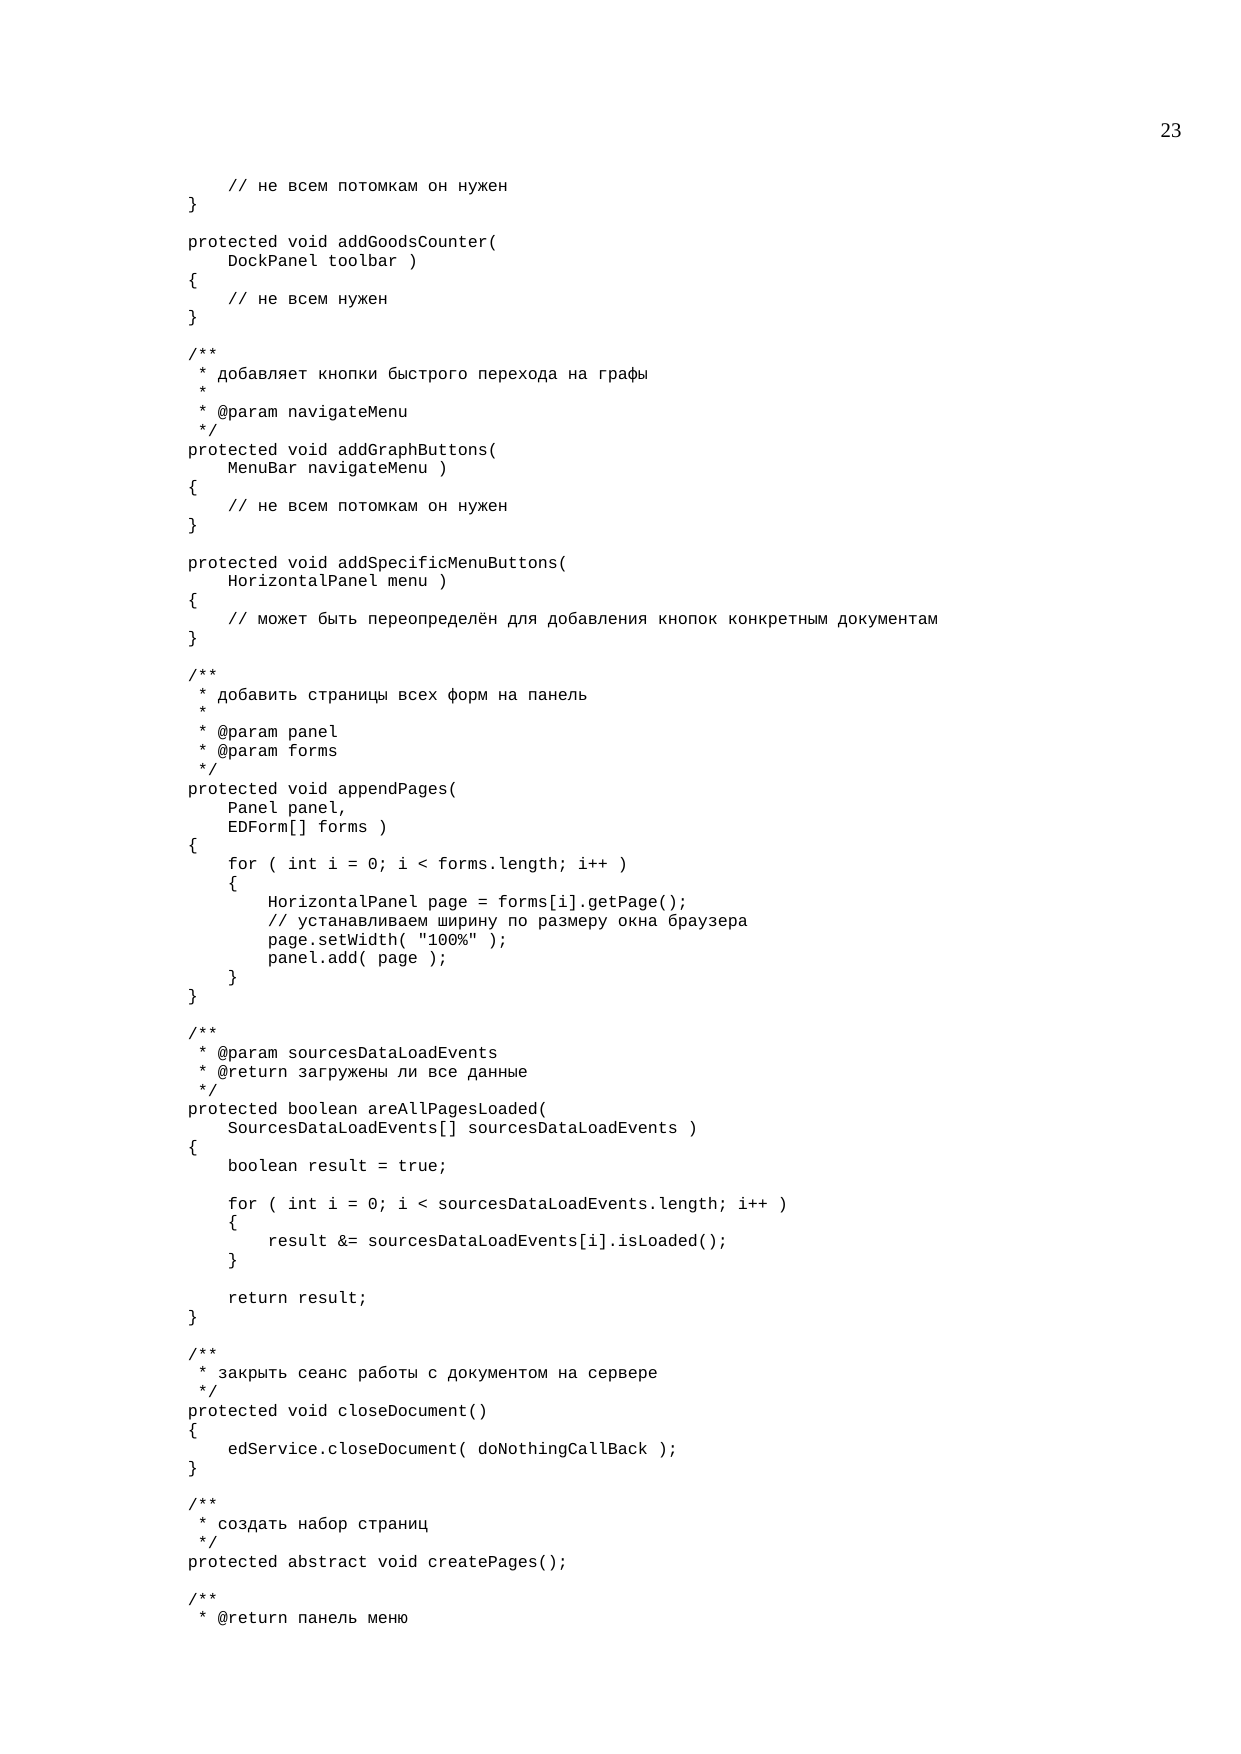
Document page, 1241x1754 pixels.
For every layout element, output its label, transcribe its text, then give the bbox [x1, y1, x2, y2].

text { [148, 1421, 1181, 1440]
text for ( int i = 0; i < forms.length; i++ ) [148, 856, 1181, 875]
text * создать набор страниц [148, 1516, 1181, 1534]
text /** [148, 1497, 1181, 1516]
text { [148, 837, 1181, 856]
text */ [148, 422, 1181, 441]
text protected void addGoodsCounter( [148, 234, 1181, 252]
text return result; [148, 1289, 1181, 1308]
text * @return загружены ли все данные [148, 1063, 1181, 1082]
text page.setWidth( "100%" ); [148, 931, 1181, 950]
text protected abstract void createPages(); [148, 1553, 1181, 1572]
text { [148, 1139, 1181, 1157]
text /** [148, 1026, 1181, 1044]
text * @param forms [148, 743, 1181, 762]
text HorizontalPanel menu ) [148, 573, 1181, 592]
text edService.closeDocument( doNothingCallBack ); [148, 1440, 1181, 1459]
text { [148, 271, 1181, 290]
text EDForm[] forms ) [148, 818, 1181, 837]
text boolean result = true; [148, 1157, 1181, 1176]
text /** [148, 347, 1181, 366]
text { [148, 875, 1181, 893]
text protected void addGraphButtons( [148, 441, 1181, 460]
text { [148, 479, 1181, 498]
text result &= sourcesDataLoadEvents[i].isLoaded(); [148, 1233, 1181, 1252]
text } [148, 988, 1181, 1007]
text } [148, 629, 1181, 648]
text /** [148, 1591, 1181, 1610]
text HorizontalPanel page = forms[i].getPage(); [148, 893, 1181, 912]
text /** [148, 667, 1181, 686]
text } [148, 1252, 1181, 1271]
text * закрыть сеанс работы с документом на сервере [148, 1365, 1181, 1384]
text } [148, 516, 1181, 535]
text * добавляет кнопки быстрого перехода на графы [148, 366, 1181, 384]
text * [148, 705, 1181, 724]
text * [148, 384, 1181, 403]
text * @return панель меню [148, 1610, 1181, 1629]
text } [148, 1459, 1181, 1478]
text } [148, 196, 1181, 215]
text */ [148, 1082, 1181, 1101]
text * @param navigateMenu [148, 403, 1181, 422]
text */ [148, 762, 1181, 780]
text * @param panel [148, 724, 1181, 743]
text // устанавливаем ширину по размеру окна браузера [148, 912, 1181, 931]
text protected void closeDocument() [148, 1403, 1181, 1421]
text { [148, 1214, 1181, 1233]
text for ( int i = 0; i < sourcesDataLoadEvents.length; i++ ) [148, 1195, 1181, 1214]
text DockPanel toolbar ) [148, 252, 1181, 271]
text protected boolean areAllPagesLoaded( [148, 1101, 1181, 1120]
text // не всем нужен [148, 290, 1181, 309]
text protected void appendPages( [148, 780, 1181, 799]
text // не всем потомкам он нужен [148, 177, 1181, 196]
text // может быть переопределён для добавления кнопок конкретным документам [148, 611, 1181, 629]
text /** [148, 1346, 1181, 1365]
text protected void addSpecificMenuButtons( [148, 554, 1181, 573]
text } [148, 1308, 1181, 1327]
text // не всем потомкам он нужен [148, 498, 1181, 516]
text panel.add( page ); [148, 950, 1181, 969]
text } [148, 309, 1181, 328]
text SourcesDataLoadEvents[] sourcesDataLoadEvents ) [148, 1120, 1181, 1139]
text } [148, 969, 1181, 988]
text * @param sourcesDataLoadEvents [148, 1044, 1181, 1063]
text */ [148, 1534, 1181, 1553]
text Panel panel, [148, 799, 1181, 818]
text * добавить страницы всех форм на панель [148, 686, 1181, 705]
text { [148, 592, 1181, 611]
text */ [148, 1384, 1181, 1403]
text MenuBar navigateMenu ) [148, 460, 1181, 479]
